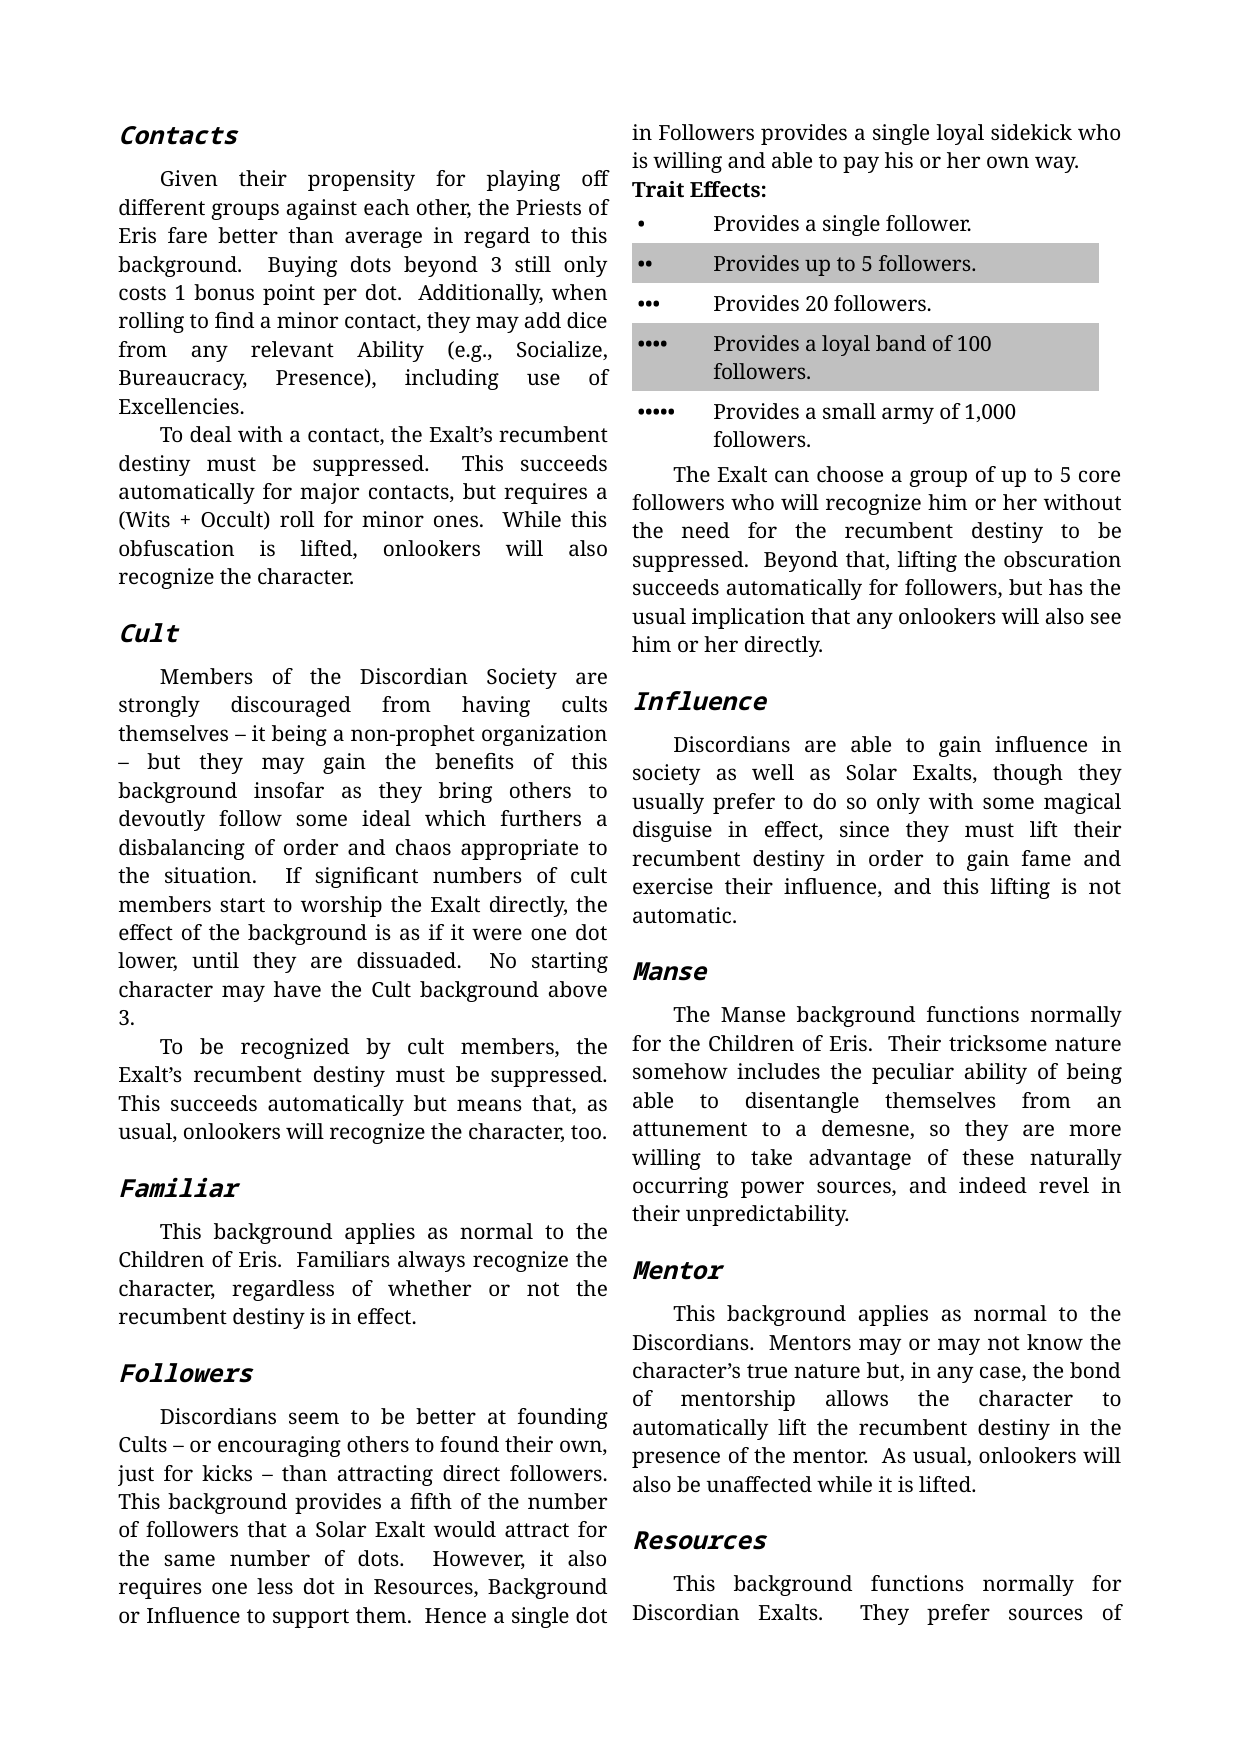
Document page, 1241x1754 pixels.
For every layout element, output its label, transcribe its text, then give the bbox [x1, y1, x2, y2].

text This background applies as normal to the Discordians. Mentors may or may not know the character’s true nature but, in any case, the bond of mentorship allows the character to automatically lift the recumbent destiny in the presence of the mentor. As usual, onlookers will also be unaffected while it is lifted. [632, 1299, 1122, 1498]
subtitle Influence [632, 684, 1122, 718]
table_cell •••• [632, 323, 707, 391]
table_cell •• [632, 243, 707, 283]
subtitle Cult [118, 616, 608, 650]
text To deal with a contact, the Exalt’s recumbent destiny must be suppressed. This succeeds automatically for major contacts, but requires a (Wits + Occult) roll for minor ones. While this obfuscation is lifted, onlookers will also recognize the character. [118, 420, 608, 591]
text in Followers provides a single loyal sidekick who is willing and able to pay his or her own way. [632, 118, 1122, 175]
text To be recognized by cult members, the Exalt’s recumbent destiny must be suppressed. This succeeds automatically but means that, as usual, onlookers will recognize the character, too. [118, 1032, 608, 1146]
text This background functions normally for Discordian Exalts. They prefer sources of [632, 1569, 1122, 1626]
text Given their propensity for playing off different groups against each other, the Priests of Eris fare better than average in regard to this background. Buying dots beyond 3 still only costs 1 bonus point per dot. Additionally, when rolling to find a minor contact, they may add dice from any relevant Ability (e.g., Socialize, Bureaucracy, Presence), including use of Excellencies. [118, 164, 608, 420]
table_cell Provides a loyal band of 100 followers. [707, 323, 1099, 391]
subtitle Resources [632, 1523, 1122, 1557]
text This background applies as normal to the Children of Eris. Familiars always recognize the character, regardless of whether or not the recumbent destiny is in effect. [118, 1217, 608, 1331]
subtitle Contacts [118, 118, 608, 152]
subtitle Trait Effects: [632, 175, 1122, 203]
text Discordians are able to gain influence in society as well as Solar Exalts, though they usually prefer to do so only with some magical disguise in effect, since they must lift their recumbent destiny in order to gain fame and exercise their influence, and this lifting is not automatic. [632, 730, 1122, 929]
subtitle Familiar [118, 1171, 608, 1204]
subtitle Followers [118, 1356, 608, 1389]
subtitle Mentor [632, 1253, 1122, 1287]
subtitle Manse [632, 954, 1122, 988]
table_cell ••• [632, 283, 707, 323]
table_cell Provides a small army of 1,000 followers. [707, 391, 1099, 460]
table_cell ••••• [632, 391, 707, 460]
text Discordians seem to be better at founding Cults – or encouraging others to found their own, just for kicks – than attracting direct followers. This background provides a fifth of the number of followers that a Solar Exalt would attract for the same number of dots. However, it also requires one less dot in Resources, Background or Influence to support them. Hence a single dot [118, 1402, 608, 1629]
text The Exalt can choose a group of up to 5 core followers who will recognize him or her without the need for the recumbent destiny to be suppressed. Beyond that, lifting the obscuration succeeds automatically for followers, but has the usual implication that any onlookers will also see him or her directly. [632, 460, 1122, 659]
table_header • [632, 204, 707, 243]
table_header Provides a single follower. [707, 204, 1099, 243]
text Members of the Discordian Society are strongly discouraged from having cults themselves – it being a non-prophet organization – but they may gain the benefits of this background insofar as they bring others to devoutly follow some ideal which furthers a disbalancing of order and chaos appropriate to the situation. If significant numbers of cult members start to worship the Exalt directly, the effect of the background is as if it were one dot lower, until they are dissuaded. No starting character may have the Cult background above 3. [118, 662, 608, 1032]
table_cell Provides up to 5 followers. [707, 243, 1099, 283]
text The Manse background functions normally for the Children of Eris. Their tricksome nature somehow includes the peculiar ability of being able to disentangle themselves from an attunement to a demesne, so they are more willing to take advantage of these naturally occurring power sources, and indeed revel in their unpredictability. [632, 1000, 1122, 1228]
table_cell Provides 20 followers. [707, 283, 1099, 323]
